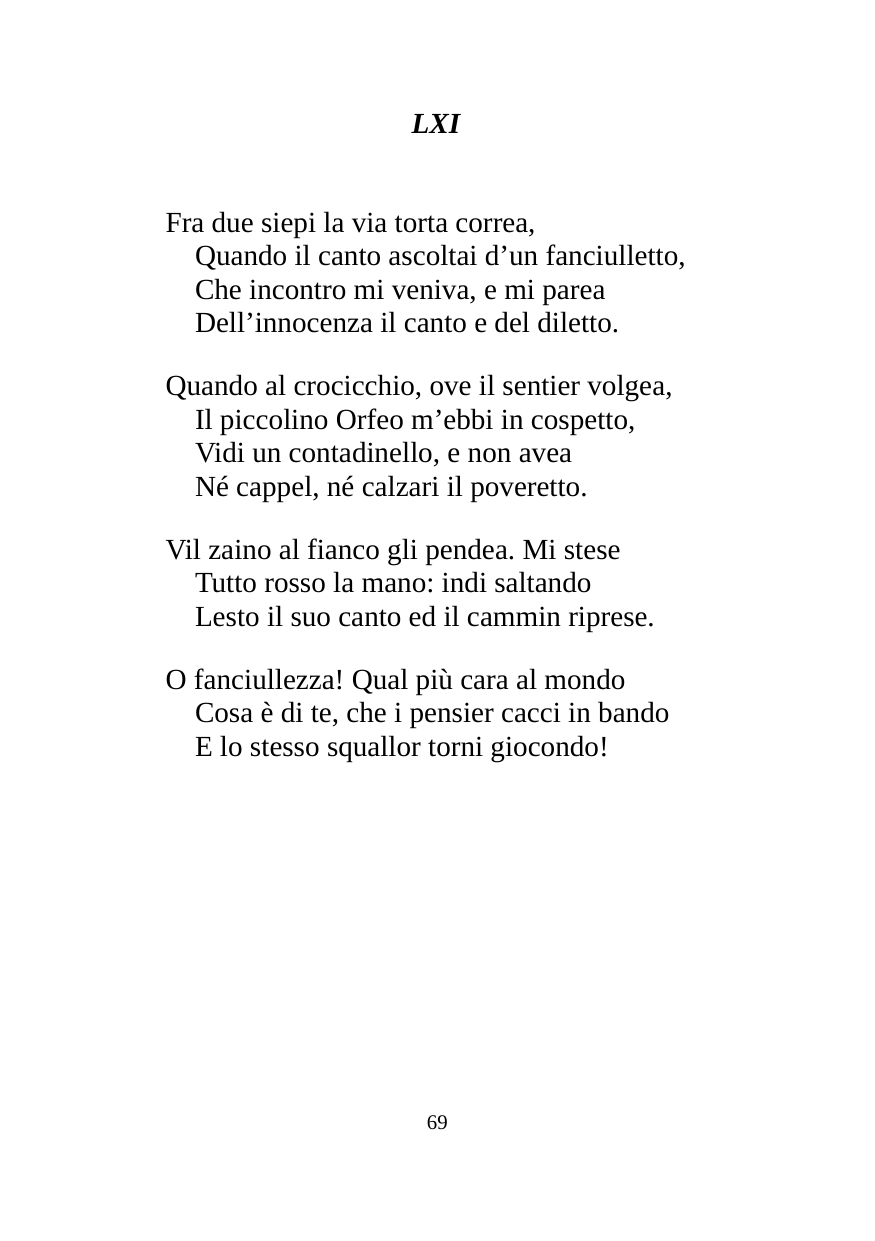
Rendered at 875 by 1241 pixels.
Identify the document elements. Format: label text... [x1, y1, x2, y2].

text Fra due siepi la via torta correa, Quando il canto ascoltai d’un fanciulletto, Che incontro mi veniva, e mi parea Dell’innocenza il canto e del diletto. [165, 205, 768, 339]
text O fanciullezza! Qual più cara al mondo Cosa è di te, che i pensier cacci in bando E lo stesso squallor torni giocondo! [165, 662, 768, 763]
text Vil zaino al fianco gli pendea. Mi stese Tutto rosso la mano: indi saltando Lesto il suo canto ed il cammin riprese. [165, 532, 768, 633]
subtitle LXI [106, 106, 768, 140]
text Quando al crocicchio, ove il sentier volgea, Il piccolino Orfeo m’ebbi in cospetto, Vidi un contadinello, e non avea Né cappel, né calzari il poveretto. [165, 368, 768, 502]
